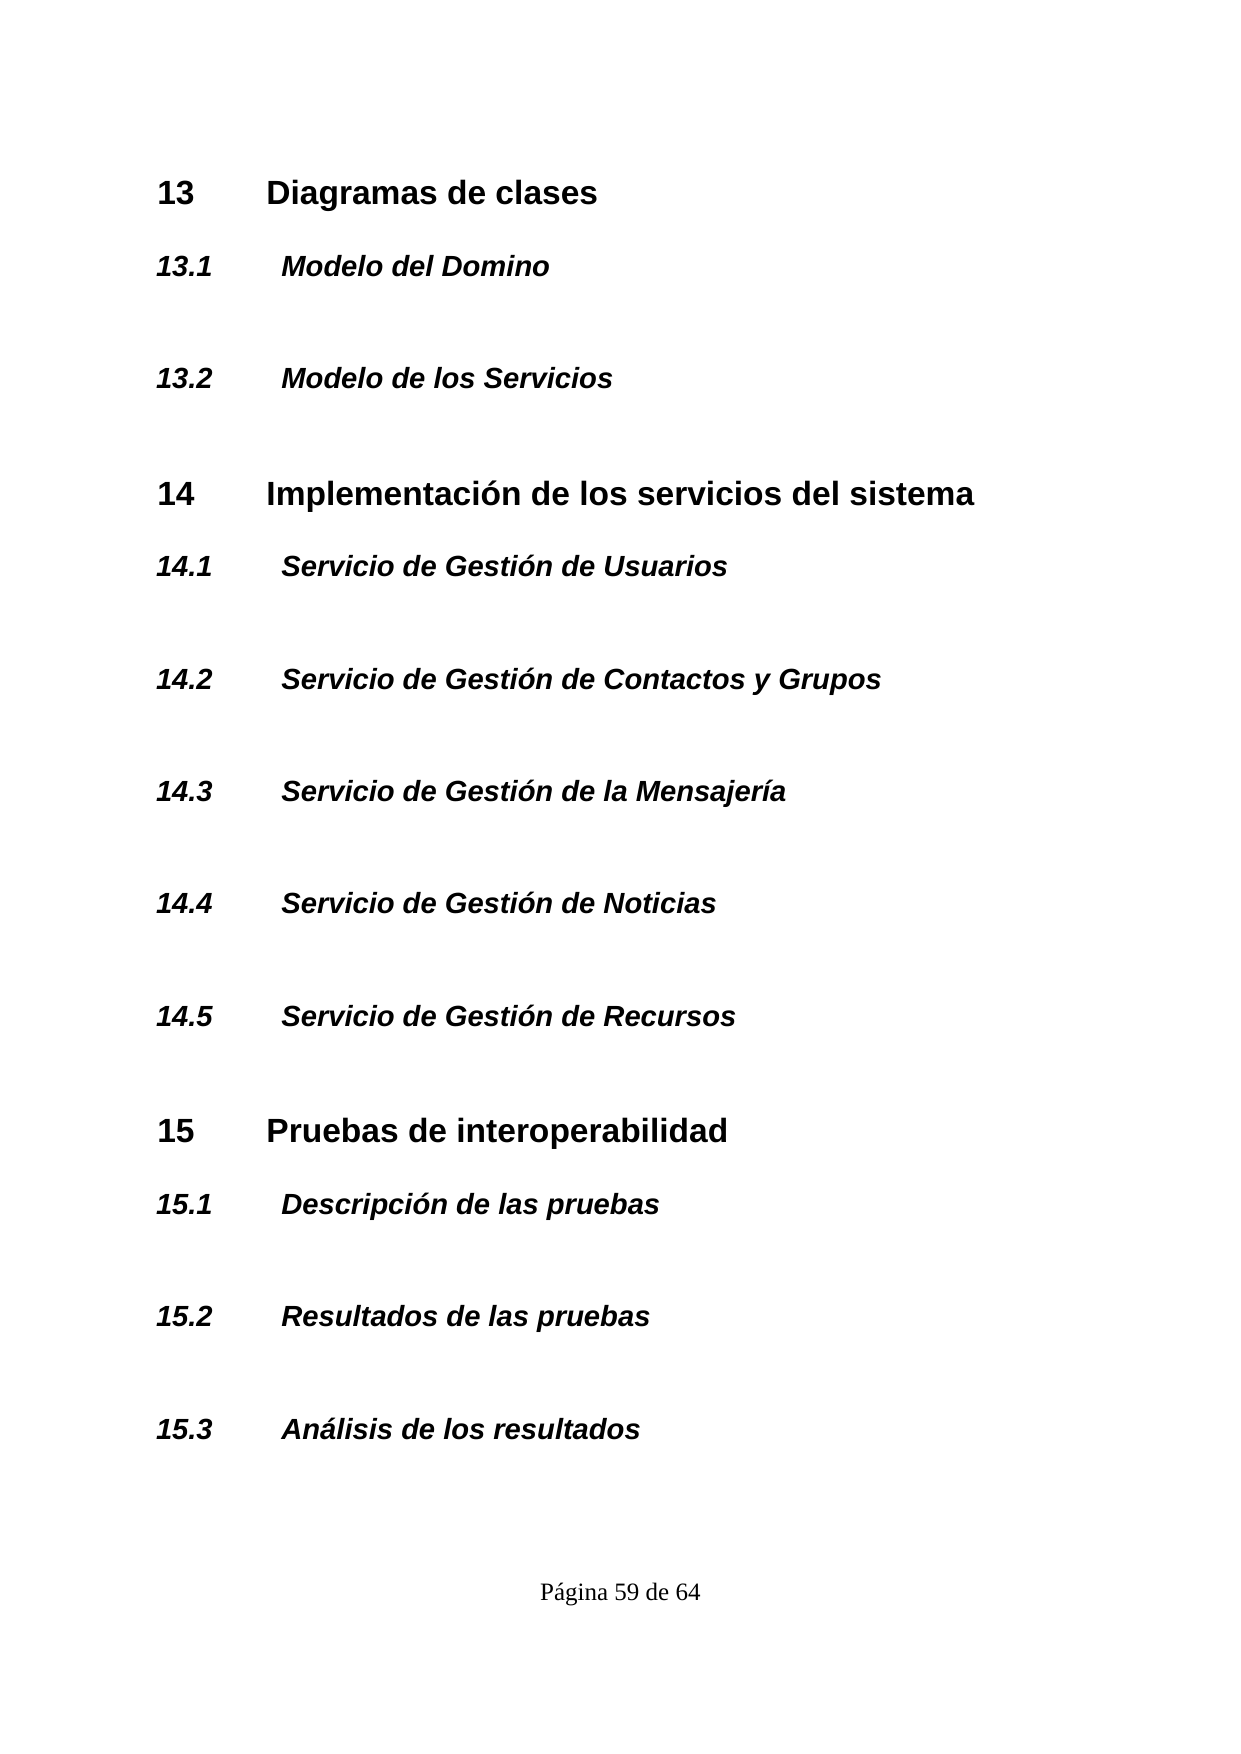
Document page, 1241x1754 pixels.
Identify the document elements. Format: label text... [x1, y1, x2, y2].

subtitle Servicio de Gestión de la Mensajería [148, 774, 1093, 808]
subtitle Descripción de las pruebas [148, 1187, 1093, 1221]
subtitle Resultados de las pruebas [148, 1299, 1093, 1333]
subtitle Diagramas de clases [148, 173, 1093, 211]
subtitle Servicio de Gestión de Recursos [148, 999, 1093, 1032]
subtitle Servicio de Gestión de Noticias [148, 886, 1093, 920]
subtitle Servicio de Gestión de Contactos y Grupos [148, 662, 1093, 695]
subtitle Pruebas de interoperabilidad [148, 1111, 1093, 1149]
subtitle Modelo de los Servicios [148, 361, 1093, 394]
subtitle Análisis de los resultados [148, 1412, 1093, 1445]
subtitle Modelo del Domino [148, 249, 1093, 282]
subtitle Implementación de los servicios del sistema [148, 473, 1093, 512]
subtitle Servicio de Gestión de Usuarios [148, 549, 1093, 583]
